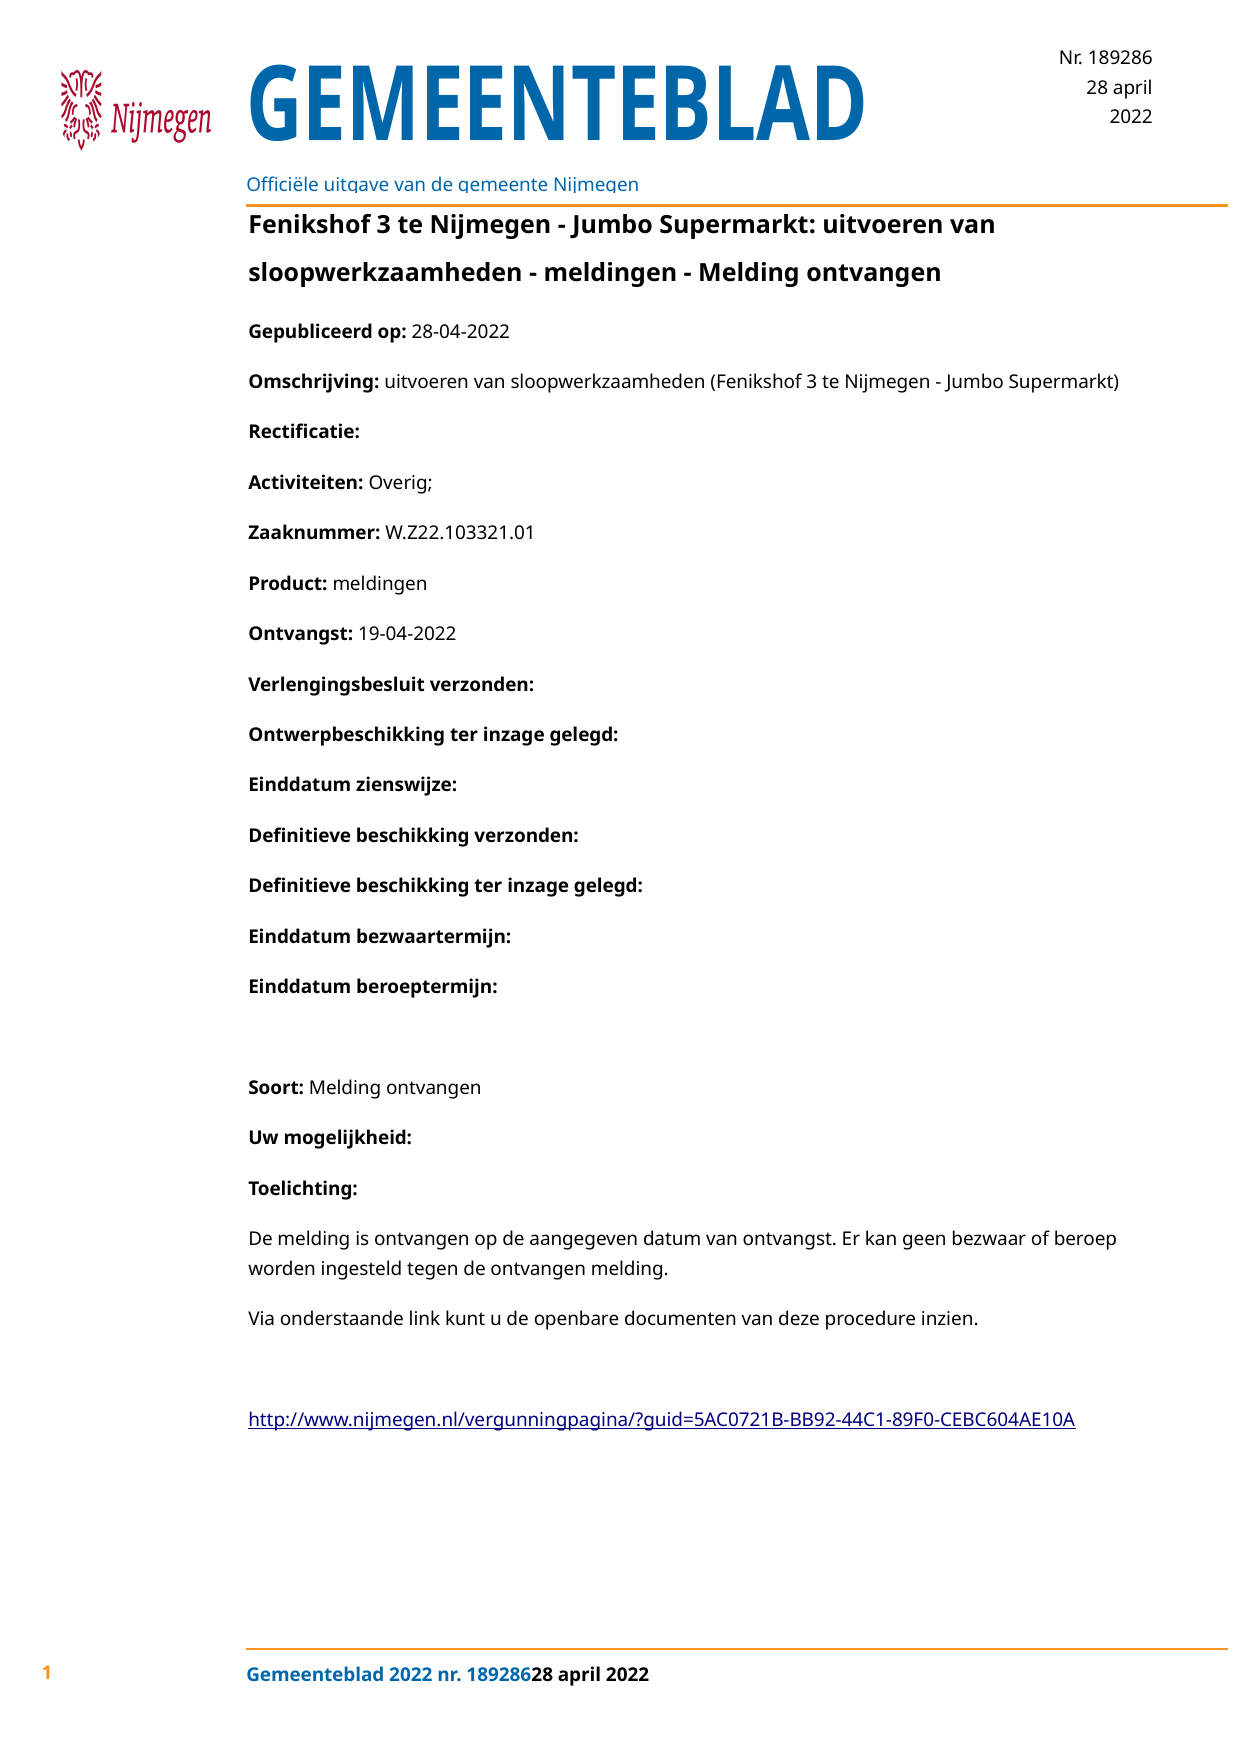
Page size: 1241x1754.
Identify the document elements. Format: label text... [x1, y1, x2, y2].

text Product: meldingen [248, 570, 1152, 596]
text Einddatum beroeptermijn: [248, 973, 1152, 999]
text Via onderstaande link kunt u de openbare documenten van deze procedure inzien. [248, 1305, 1152, 1331]
text Fenikshof 3 te Nijmegen - Jumbo Supermarkt: uitvoeren van sloopwerkzaamheden - meldingen - Melding ontvangen [248, 207, 1152, 288]
text Ontwerpbeschikking ter inzage gelegd: [248, 721, 1152, 747]
text Definitieve beschikking ter inzage gelegd: [248, 872, 1152, 898]
text Einddatum zienswijze: [248, 772, 1152, 797]
text Zaaknummer: W.Z22.103321.01 [248, 519, 1152, 545]
text Toelichting: [248, 1175, 1152, 1201]
text Omschrijving: uitvoeren van sloopwerkzaamheden (Fenikshof 3 te Nijmegen - Jumbo Supermarkt) [248, 368, 1152, 394]
text Rectificatie: [248, 419, 1152, 444]
text Gepubliceerd op: 28-04-2022 [248, 318, 1152, 344]
text Uw mogelijkheid: [248, 1124, 1152, 1150]
text Verlengingsbesluit verzonden: [248, 671, 1152, 697]
text Definitieve beschikking verzonden: [248, 822, 1152, 848]
text Activiteiten: Overig; [248, 469, 1152, 495]
text http://www.nijmegen.nl/vergunningpagina/?guid=5AC0721B-BB92-44C1-89F0-CEBC604AE10A [248, 1406, 1152, 1432]
text De melding is ontvangen op de aangegeven datum van ontvangst. Er kan geen bezwaar of beroep worden ingesteld tegen de ontvangen melding. [248, 1225, 1152, 1281]
text Soort: Melding ontvangen [248, 1074, 1152, 1100]
text Ontvangst: 19-04-2022 [248, 620, 1152, 646]
text Einddatum bezwaartermijn: [248, 923, 1152, 949]
picture [41, 47, 231, 172]
